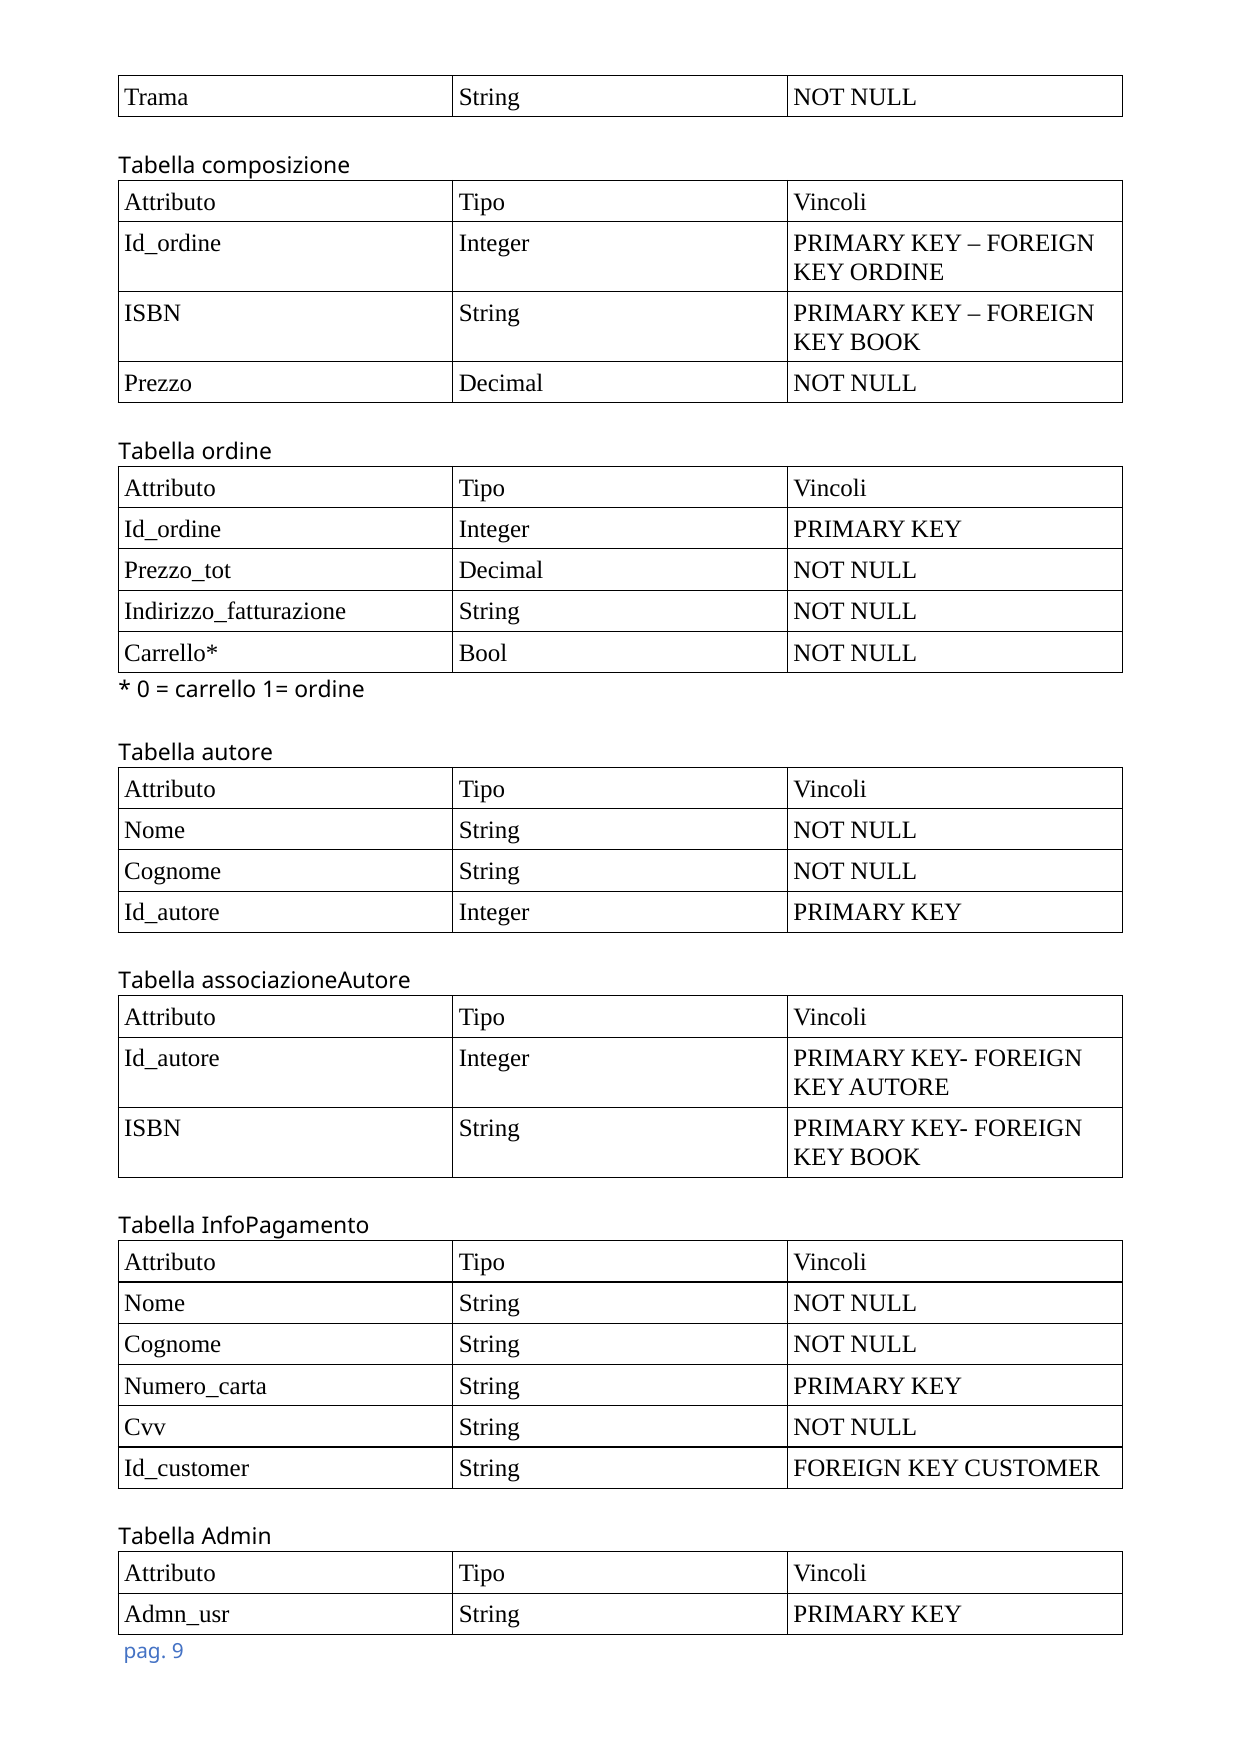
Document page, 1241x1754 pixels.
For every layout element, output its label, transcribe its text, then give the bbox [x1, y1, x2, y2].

table_cell NOT NULL [788, 76, 1122, 116]
table_cell PRIMARY KEY [788, 508, 1122, 548]
table_cell NOT NULL [788, 1324, 1122, 1364]
table_cell NOT NULL [788, 1406, 1122, 1446]
table_header Attributo [119, 467, 452, 507]
table_cell String [453, 591, 787, 631]
table_cell Cvv [119, 1406, 452, 1446]
table_cell NOT NULL [788, 850, 1122, 891]
text Tabella InfoPagamento [118, 1209, 1122, 1240]
table_cell Cognome [119, 1324, 452, 1364]
table_cell NOT NULL [788, 549, 1122, 589]
table_cell Decimal [453, 362, 787, 402]
text Tabella associazioneAutore [118, 964, 1122, 995]
table_cell Id_customer [119, 1448, 452, 1488]
table_cell Nome [119, 809, 452, 849]
table_cell String [453, 1108, 787, 1177]
table_header Tipo [453, 181, 787, 221]
table_cell Decimal [453, 549, 787, 589]
table_header Tipo [453, 768, 787, 808]
text * 0 = carrello 1= ordine [118, 673, 1122, 704]
table_cell Indirizzo_fatturazione [119, 591, 452, 631]
table_cell NOT NULL [788, 362, 1122, 402]
table_cell PRIMARY KEY- FOREIGN KEY AUTORE [788, 1038, 1122, 1107]
table_cell Prezzo [119, 362, 452, 402]
table_header Vincoli [788, 768, 1122, 808]
table_cell FOREIGN KEY CUSTOMER [788, 1448, 1122, 1488]
table_cell NOT NULL [788, 591, 1122, 631]
table_cell Id_ordine [119, 508, 452, 548]
table_cell String [453, 1365, 787, 1405]
table_header Attributo [119, 1552, 452, 1592]
table_cell String [453, 1406, 787, 1446]
table_cell String [453, 292, 787, 361]
text Tabella ordine [118, 434, 1122, 466]
table_cell ISBN [119, 292, 452, 361]
table_cell PRIMARY KEY [788, 1594, 1122, 1634]
table_cell Integer [453, 1038, 787, 1107]
table_header Tipo [453, 996, 787, 1037]
table_cell Trama [119, 76, 452, 116]
text Tabella Admin [118, 1520, 1122, 1551]
table_cell Integer [453, 508, 787, 548]
table_cell String [453, 1594, 787, 1634]
table_cell Integer [453, 222, 787, 291]
table_header Tipo [453, 467, 787, 507]
table_cell Prezzo_tot [119, 549, 452, 589]
table_cell PRIMARY KEY – FOREIGN KEY ORDINE [788, 222, 1122, 291]
table_header Tipo [453, 1241, 787, 1281]
table_header Vincoli [788, 1552, 1122, 1592]
table_header Vincoli [788, 1241, 1122, 1281]
table_cell String [453, 76, 787, 116]
text Tabella autore [118, 736, 1122, 767]
table_cell Bool [453, 632, 787, 672]
table_header Vincoli [788, 996, 1122, 1037]
table_cell ISBN [119, 1108, 452, 1177]
table_cell Id_ordine [119, 222, 452, 291]
table_cell Admn_usr [119, 1594, 452, 1634]
table_cell Nome [119, 1283, 452, 1323]
table_cell String [453, 1324, 787, 1364]
table_cell NOT NULL [788, 632, 1122, 672]
table_cell Integer [453, 892, 787, 932]
table_header Vincoli [788, 181, 1122, 221]
table_cell String [453, 850, 787, 891]
table_cell Cognome [119, 850, 452, 891]
table_cell PRIMARY KEY [788, 892, 1122, 932]
table_cell Id_autore [119, 1038, 452, 1107]
table_cell Carrello* [119, 632, 452, 672]
table_cell String [453, 1283, 787, 1323]
table_header Attributo [119, 181, 452, 221]
table_cell PRIMARY KEY – FOREIGN KEY BOOK [788, 292, 1122, 361]
table_cell NOT NULL [788, 1283, 1122, 1323]
table_header Vincoli [788, 467, 1122, 507]
table_header Attributo [119, 996, 452, 1037]
table_cell PRIMARY KEY- FOREIGN KEY BOOK [788, 1108, 1122, 1177]
text Tabella composizione [118, 148, 1122, 180]
table_header Tipo [453, 1552, 787, 1592]
table_cell String [453, 809, 787, 849]
table_cell Numero_carta [119, 1365, 452, 1405]
table_cell NOT NULL [788, 809, 1122, 849]
table_header Attributo [119, 1241, 452, 1281]
table_cell String [453, 1448, 787, 1488]
table_cell PRIMARY KEY [788, 1365, 1122, 1405]
table_cell Id_autore [119, 892, 452, 932]
table_header Attributo [119, 768, 452, 808]
